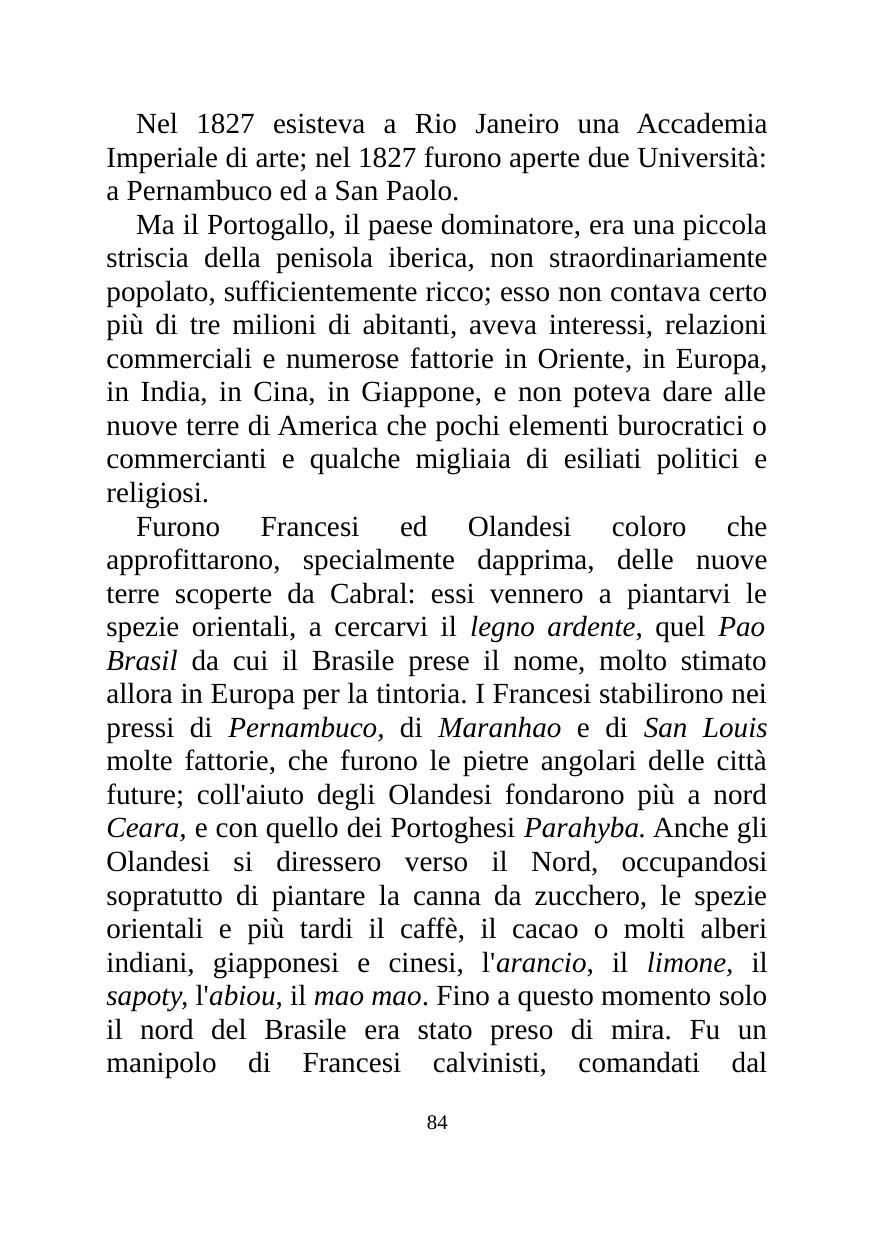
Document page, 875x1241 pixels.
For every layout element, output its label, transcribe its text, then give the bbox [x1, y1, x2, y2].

text Furono Francesi ed Olandesi coloro che approfittarono, specialmente dapprima, delle nuove terre scoperte da Cabral: essi vennero a piantarvi le spezie orientali, a cercarvi il legno ardente, quel Pao Brasil da cui il Brasile prese il nome, molto stimato allora in Europa per la tintoria. I Francesi stabilirono nei pressi di Pernambuco, di Maranhao e di San Louis molte fattorie, che furono le pietre angolari delle città future; coll'aiuto degli Olandesi fondarono più a nord Ceara, e con quello dei Portoghesi Parahyba. Anche gli Olandesi si diressero verso il Nord, occupandosi sopratutto di piantare la canna da zucchero, le spezie orientali e più tardi il caffè, il cacao o molti alberi indiani, giapponesi e cinesi, l'arancio, il limone, il sapoty, l'abiou, il mao mao. Fino a questo momento solo il nord del Brasile era stato preso di mira. Fu un manipolo di Francesi calvinisti, comandati dal [106, 509, 768, 1079]
text Nel 1827 esisteva a Rio Janeiro una Accademia Imperiale di arte; nel 1827 furono aperte due Università: a Pernambuco ed a San Paolo. [106, 106, 768, 207]
text Ma il Portogallo, il paese dominatore, era una piccola striscia della penisola iberica, non straordinariamente popolato, sufficientemente ricco; esso non contava certo più di tre milioni di abitanti, aveva interessi, relazioni commerciali e numerose fattorie in Oriente, in Europa, in India, in Cina, in Giappone, e non poteva dare alle nuove terre di America che pochi elementi burocratici o commercianti e qualche migliaia di esiliati politici e religiosi. [106, 207, 768, 509]
